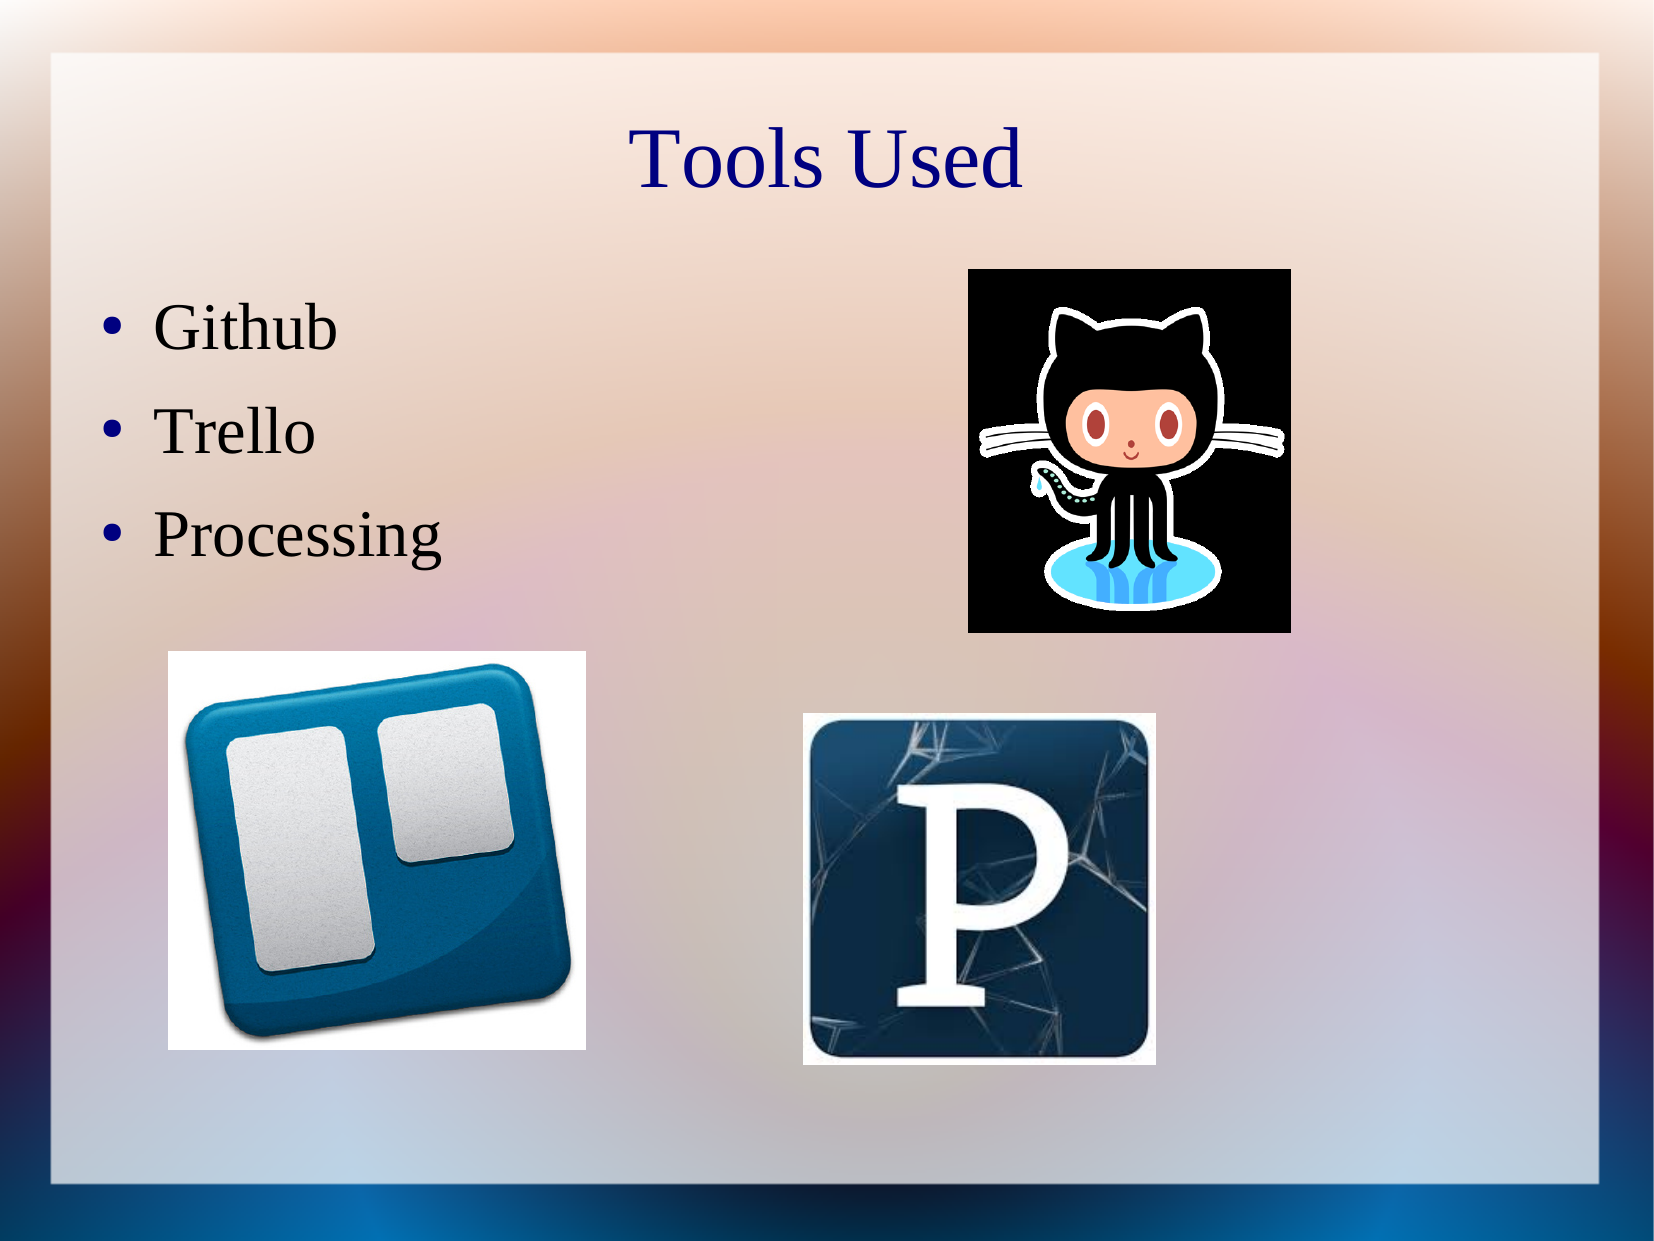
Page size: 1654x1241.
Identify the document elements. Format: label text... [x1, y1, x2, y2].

picture [0, 0, 1654, 1241]
title Tools Used [82, 55, 1571, 263]
list Github Trello Processing [82, 290, 1571, 1010]
